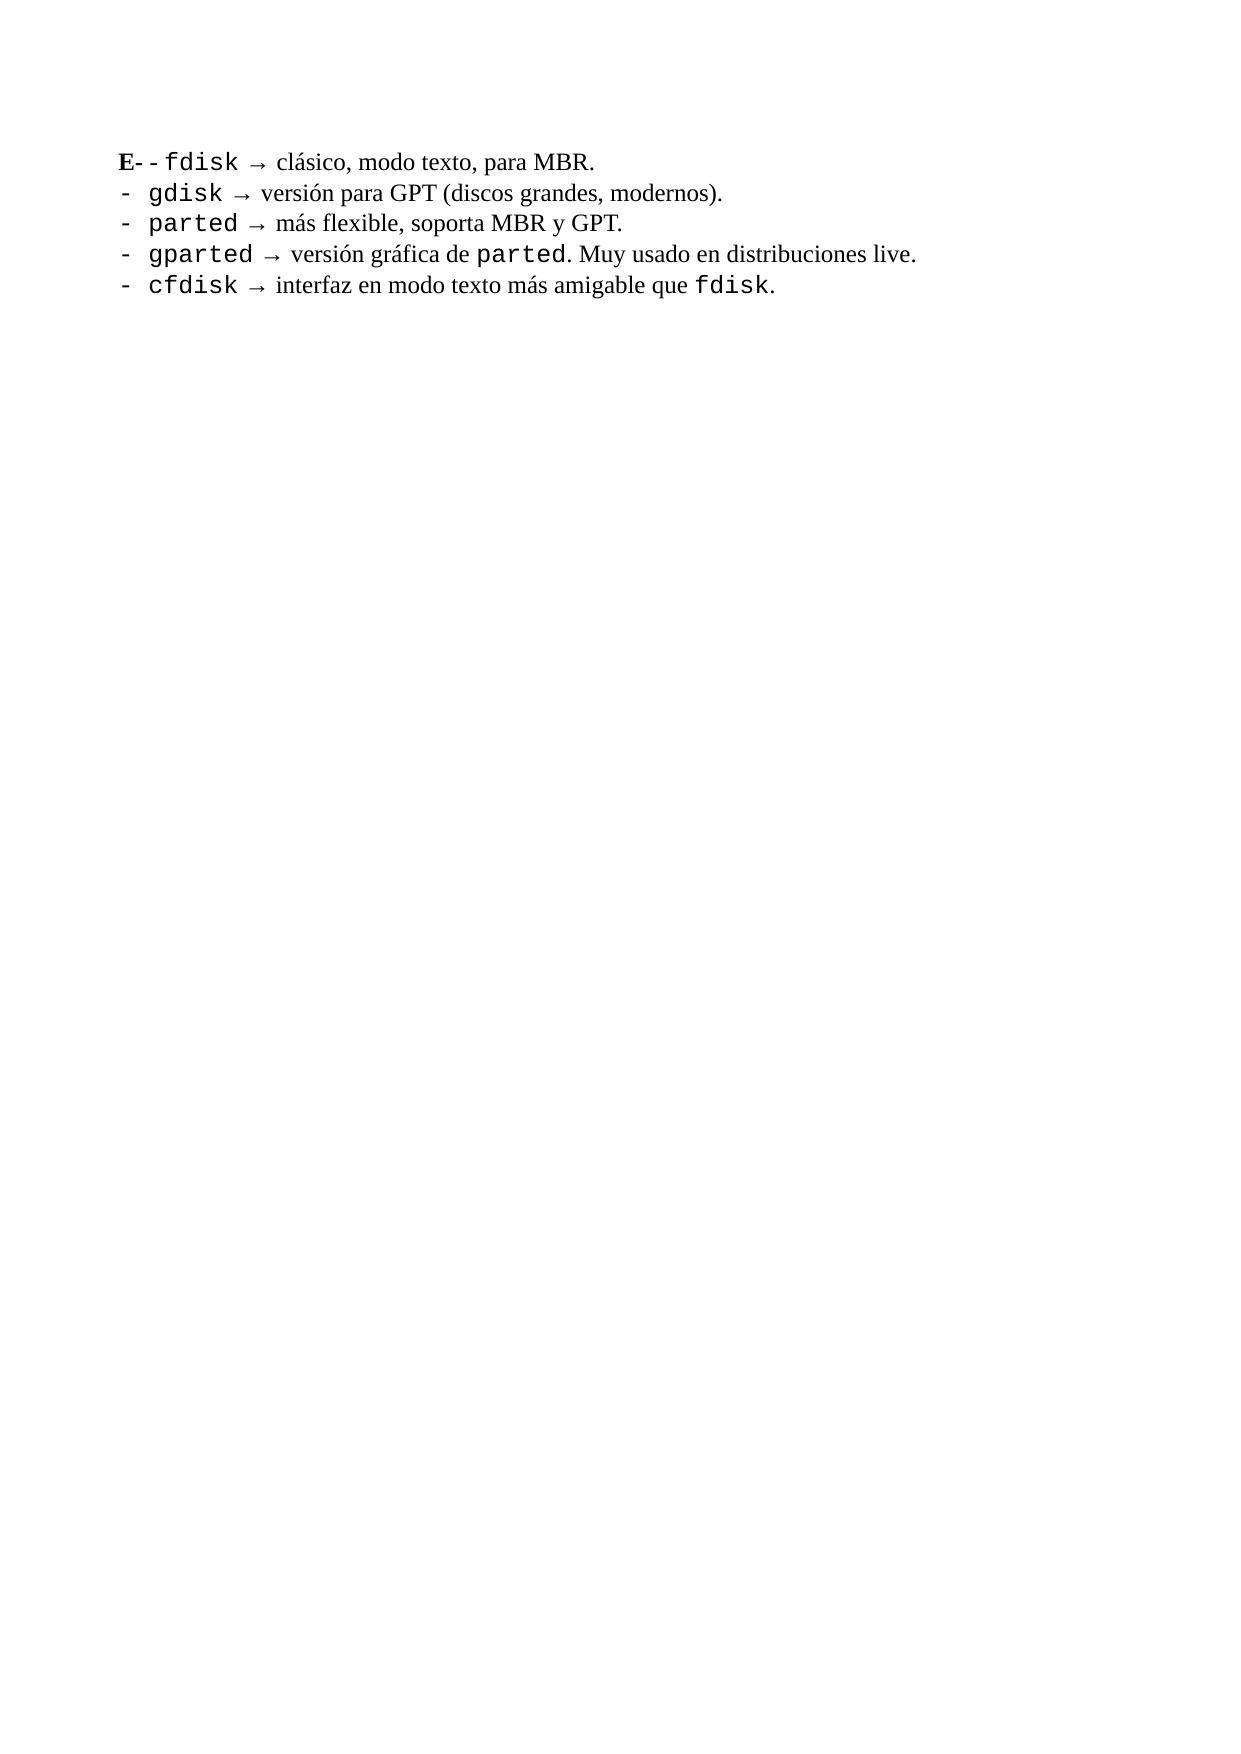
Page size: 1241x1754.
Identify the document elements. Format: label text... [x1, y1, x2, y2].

text - gdisk → versión para GPT (discos grandes, modernos). [118, 178, 1122, 208]
text - cfdisk → interfaz en modo texto más amigable que fdisk. [118, 270, 1122, 301]
text E- - fdisk → clásico, modo texto, para MBR. [118, 147, 1122, 178]
text - parted → más flexible, soporta MBR y GPT. [118, 208, 1122, 239]
text - gparted → versión gráfica de parted. Muy usado en distribuciones live. [118, 239, 1122, 270]
